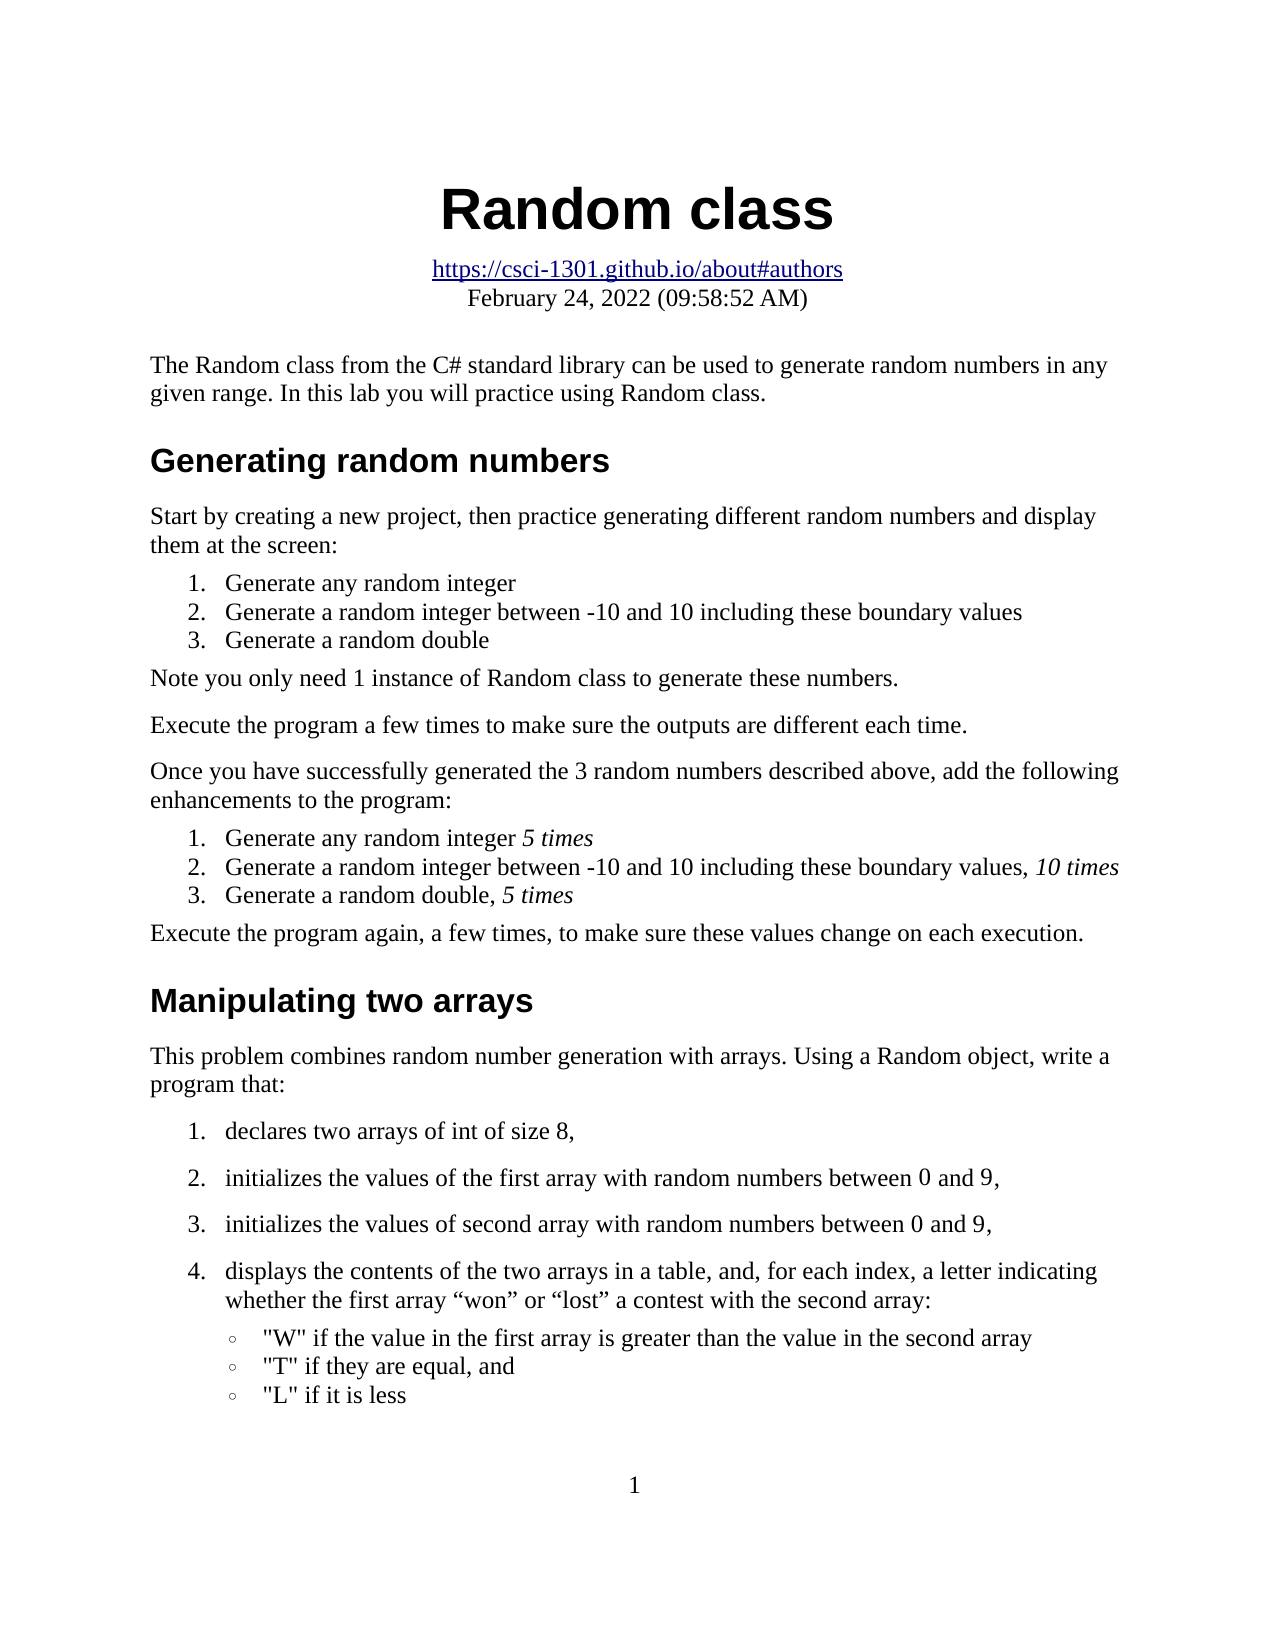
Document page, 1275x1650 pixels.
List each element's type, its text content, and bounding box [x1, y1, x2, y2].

list Generate a random integer between -10 and 10 including these boundary values, 10 times [187, 852, 1125, 880]
list displays the contents of the two arrays in a table, and, for each index, a letter indicating whether the first array “won” or “lost” a contest with the second array: [187, 1256, 1125, 1314]
list Generate a random double [187, 625, 1125, 654]
text The Random class from the C# standard library can be used to generate random numbers in any given range. In this lab you will practice using Random class. [150, 350, 1125, 407]
text https://csci-1301.github.io/about#authors [150, 254, 1125, 283]
title Random class [150, 175, 1125, 242]
list initializes the values of second array with random numbers between and , [187, 1209, 1125, 1238]
list Generate any random integer [187, 568, 1125, 597]
text Note you only need 1 instance of Random class to generate these numbers. [150, 663, 1125, 692]
list Generate any random integer 5 times [187, 823, 1125, 852]
subtitle Generating random numbers [150, 441, 1125, 480]
text Execute the program again, a few times, to make sure these values change on each execution. [150, 918, 1125, 947]
list Generate a random double, 5 times [187, 880, 1125, 909]
text Start by creating a new project, then practice generating different random numbers and display them at the screen: [150, 501, 1125, 559]
text February 24, 2022 (09:58:52 AM) [150, 283, 1125, 312]
subtitle Manipulating two arrays [150, 981, 1125, 1019]
list declares two arrays of int of size 8, [187, 1116, 1125, 1145]
list "W" if the value in the first array is greater than the value in the second array [225, 1323, 1125, 1351]
text Once you have successfully generated the 3 random numbers described above, add the following enhancements to the program: [150, 756, 1125, 814]
list initializes the values of the first array with random numbers between and , [187, 1163, 1125, 1192]
list Generate a random integer between -10 and 10 including these boundary values [187, 597, 1125, 625]
text Execute the program a few times to make sure the outputs are different each time. [150, 710, 1125, 738]
list "T" if they are equal, and [225, 1351, 1125, 1380]
list "L" if it is less [225, 1380, 1125, 1409]
text This problem combines random number generation with arrays. Using a Random object, write a program that: [150, 1041, 1125, 1098]
